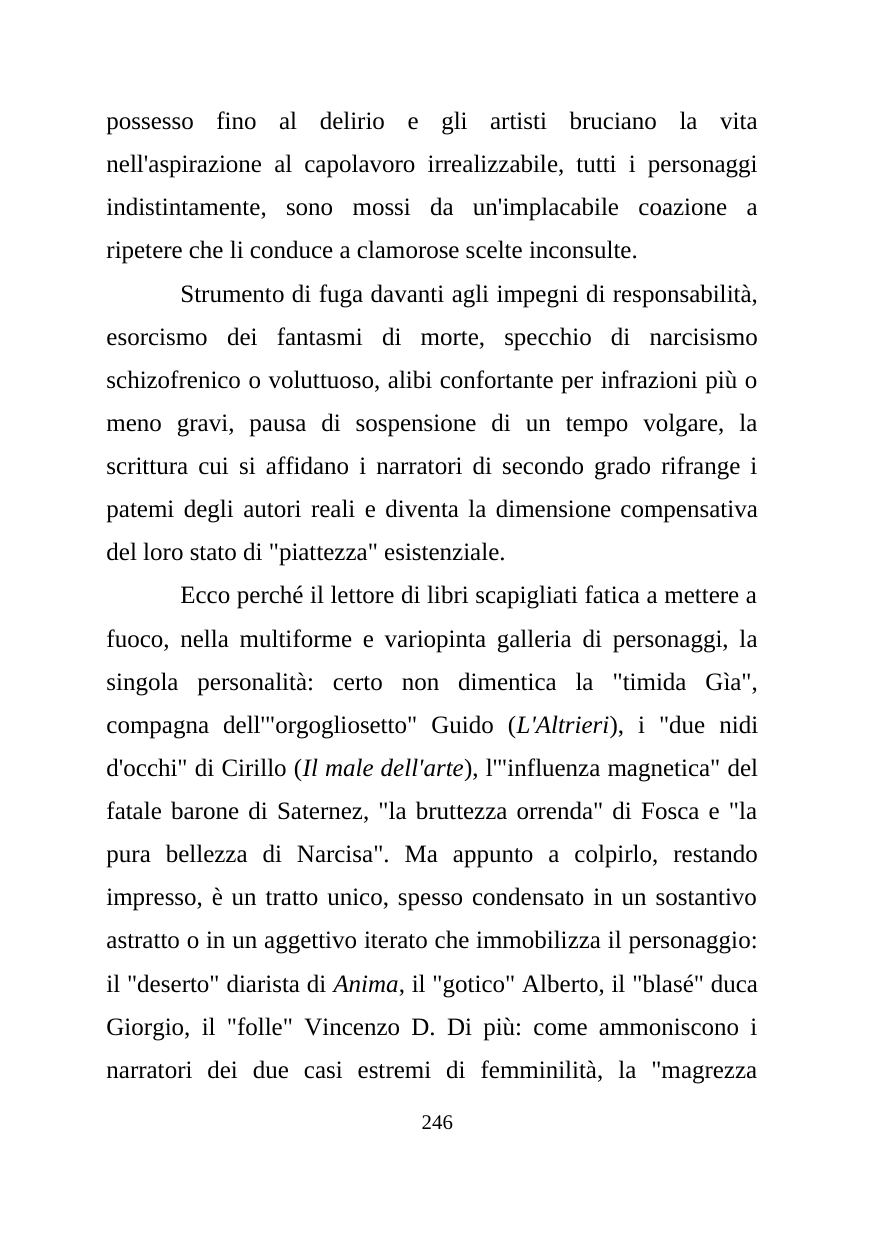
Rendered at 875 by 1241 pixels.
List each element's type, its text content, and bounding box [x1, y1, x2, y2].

text Strumento di fuga davanti agli impegni di responsabilità, esorcismo dei fantasmi di morte, specchio di narcisismo schizofrenico o voluttuoso, alibi confortante per infrazioni più o meno gravi, pausa di sospensione di un tempo volgare, la scrittura cui si affidano i narratori di secondo grado rifrange i patemi degli autori reali e diventa la dimensione compensativa del loro stato di "piattezza" esistenziale. [106, 279, 758, 566]
text Ecco perché il lettore di libri scapigliati fatica a mettere a fuoco, nella multiforme e variopinta galleria di personaggi, la singola personalità: certo non dimentica la "timida Gìa", compagna dell'"orgogliosetto" Guido (L'Altrieri), i "due nidi d'occhi" di Cirillo (Il male dell'arte), l'"influenza magnetica" del fatale barone di Saternez, "la bruttezza orrenda" di Fosca e "la pura bellezza di Narcisa". Ma appunto a colpirlo, restando impresso, è un tratto unico, spesso condensato in un sostantivo astratto o in un aggettivo iterato che immobilizza il personaggio: il "deserto" diarista di Anima, il "gotico" Alberto, il "blasé" duca Giorgio, il "folle" Vincenzo D. Di più: come ammoniscono i narratori dei due casi estremi di femminilità, la "magrezza [106, 581, 758, 1084]
text possesso fino al delirio e gli artisti bruciano la vita nell'aspirazione al capolavoro irrealizzabile, tutti i personaggi indistintamente, sono mossi da un'implacabile coazione a ripetere che li conduce a clamorose scelte inconsulte. [106, 106, 758, 264]
